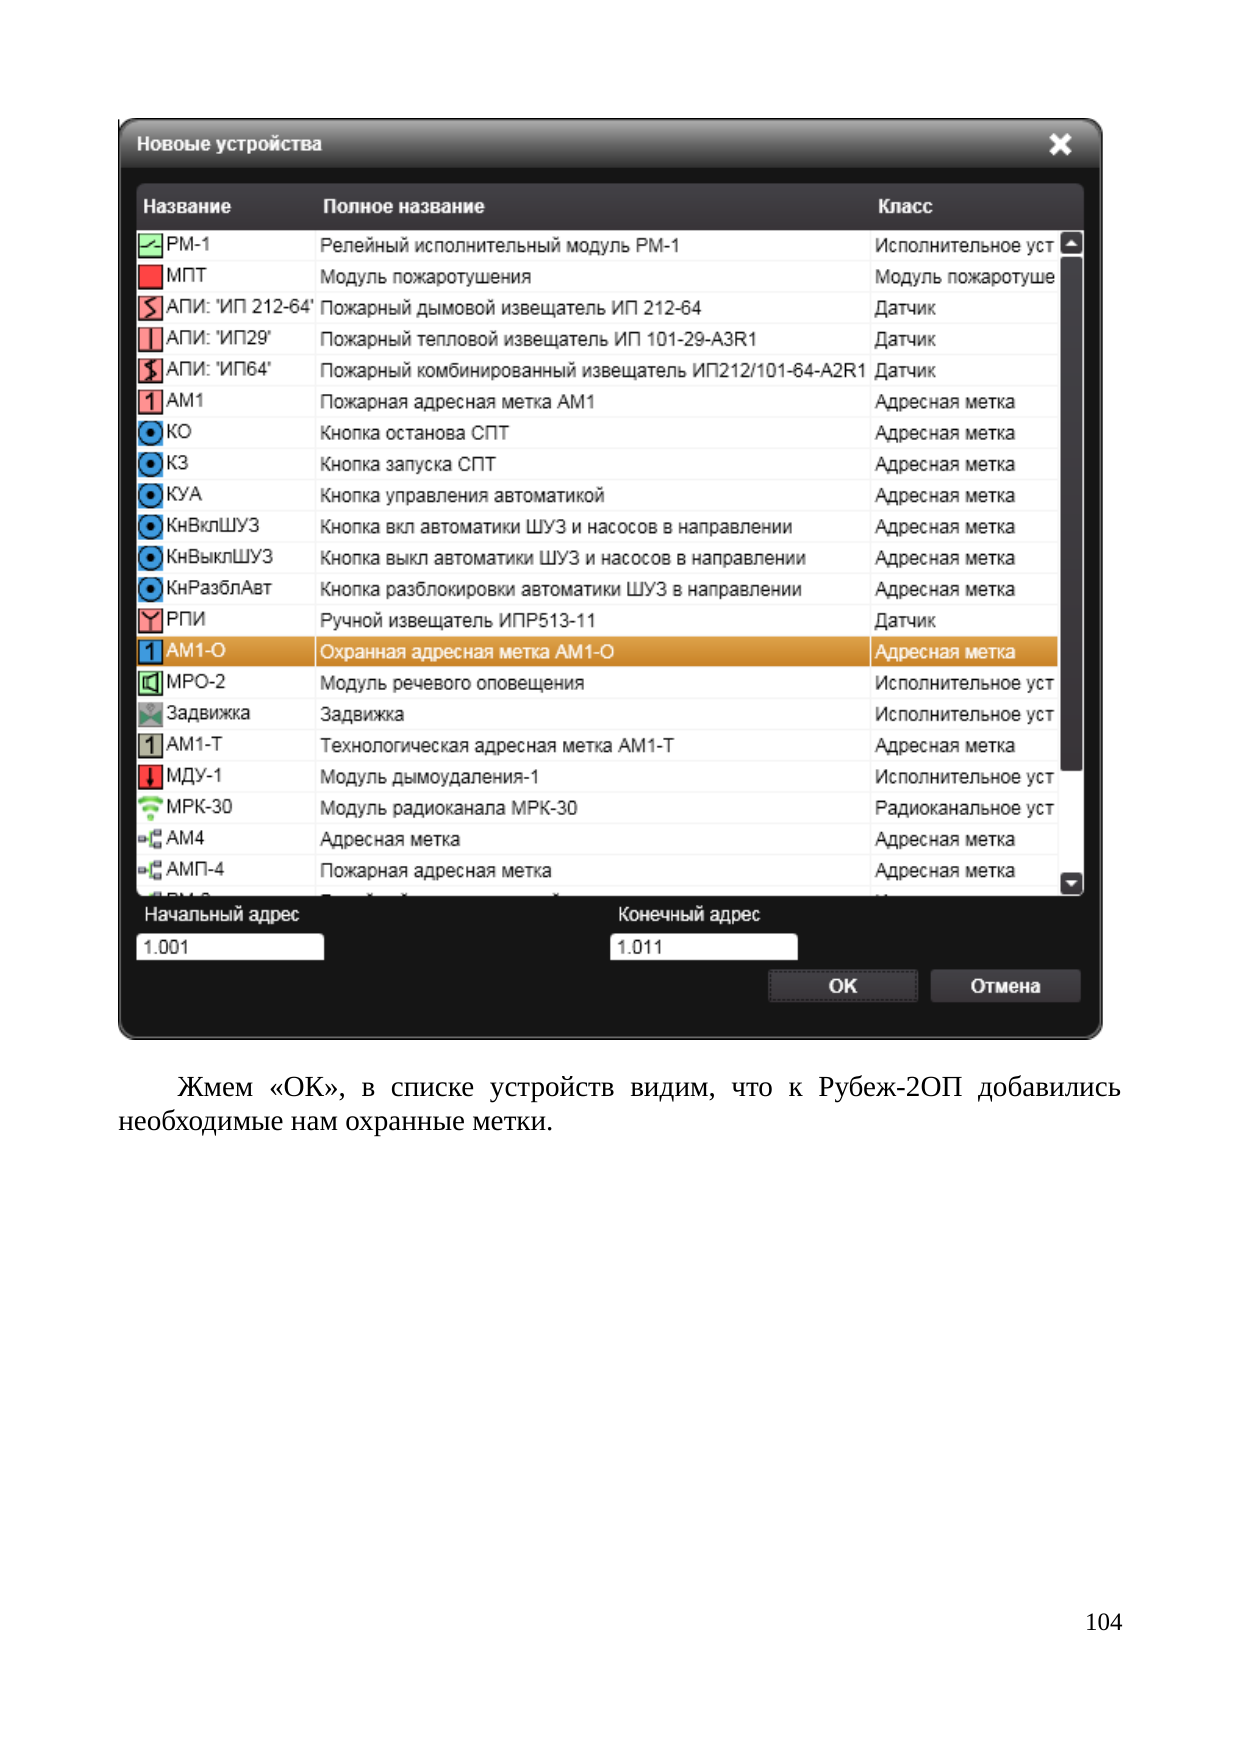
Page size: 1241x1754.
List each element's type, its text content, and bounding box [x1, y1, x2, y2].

picture [118, 118, 1103, 1040]
text Жмем «ОК», в списке устройств видим, что к Рубеж-2ОП добавились необходимые нам охранные метки. [118, 1040, 1122, 1137]
